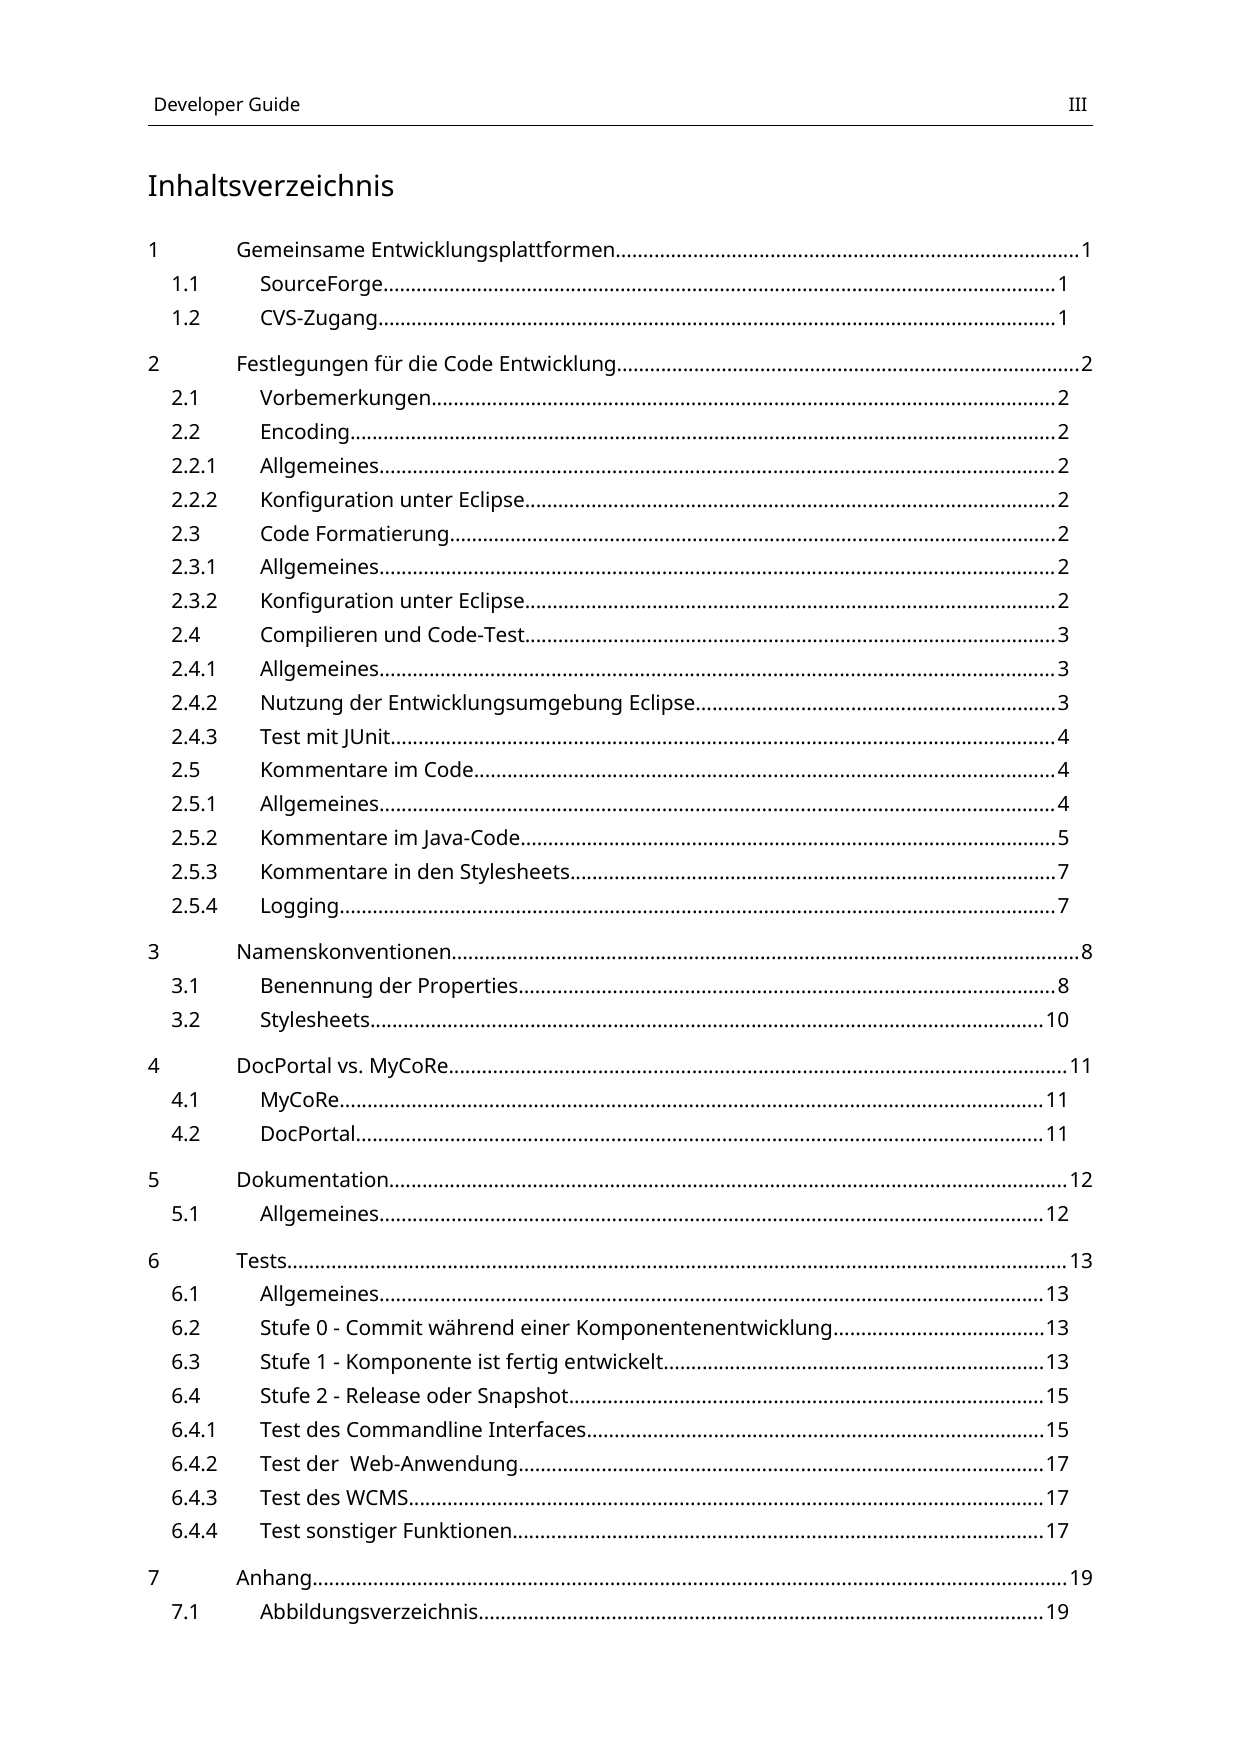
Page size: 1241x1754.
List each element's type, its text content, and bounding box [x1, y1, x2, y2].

text 2.2.1 Allgemeines 2 [171, 451, 1069, 479]
text 2 Festlegungen für die Code Entwicklung 2 [148, 349, 1093, 378]
text 6 Tests 13 [148, 1246, 1093, 1274]
text 4.2 DocPortal 11 [171, 1119, 1069, 1147]
text 1.1 SourceForge 1 [171, 269, 1069, 297]
text 6.2 Stufe 0 - Commit während einer Komponentenentwicklung 13 [171, 1313, 1069, 1342]
text 2.3 Code Formatierung 2 [171, 519, 1069, 547]
text 2.5.1 Allgemeines 4 [171, 789, 1069, 818]
text 5.1 Allgemeines 12 [171, 1199, 1069, 1228]
text 2.4 Compilieren und Code-Test 3 [171, 620, 1069, 648]
text 4 DocPortal vs. MyCoRe 11 [148, 1051, 1093, 1080]
text 4.1 MyCoRe 11 [171, 1085, 1069, 1113]
text 7 Anhang 19 [148, 1563, 1093, 1591]
text 6.3 Stufe 1 - Komponente ist fertig entwickelt 13 [171, 1347, 1069, 1376]
text 1.2 CVS-Zugang 1 [171, 303, 1069, 331]
text 3 Namenskonventionen 8 [148, 937, 1093, 966]
text 2.5.4 Logging 7 [171, 891, 1069, 919]
text 2.2.2 Konfiguration unter Eclipse 2 [171, 485, 1069, 513]
text 2.5.3 Kommentare in den Stylesheets 7 [171, 857, 1069, 885]
text 2.5 Kommentare im Code 4 [171, 756, 1069, 784]
text 2.4.1 Allgemeines 3 [171, 654, 1069, 682]
text 2.5.2 Kommentare im Java-Code 5 [171, 823, 1069, 852]
text 2.3.2 Konfiguration unter Eclipse 2 [171, 586, 1069, 614]
text 6.4 Stufe 2 - Release oder Snapshot 15 [171, 1381, 1069, 1409]
text 2.3.1 Allgemeines 2 [171, 552, 1069, 581]
text 3.2 Stylesheets 10 [171, 1005, 1069, 1033]
text 2.1 Vorbemerkungen 2 [171, 383, 1069, 411]
text 6.4.2 Test der Web-Anwendung 17 [171, 1449, 1069, 1477]
text 6.1 Allgemeines 13 [171, 1279, 1069, 1308]
text 3.1 Benennung der Properties 8 [171, 971, 1069, 999]
text 6.4.1 Test des Commandline Interfaces 15 [171, 1415, 1069, 1443]
text 1 Gemeinsame Entwicklungsplattformen 1 [148, 235, 1093, 263]
text 7.1 Abbildungsverzeichnis 19 [171, 1597, 1069, 1625]
text 5 Dokumentation 12 [148, 1166, 1093, 1194]
text 2.4.2 Nutzung der Entwicklungsumgebung Eclipse 3 [171, 688, 1069, 716]
text 6.4.4 Test sonstiger Funktionen 17 [171, 1517, 1069, 1545]
text 2.2 Encoding 2 [171, 417, 1069, 445]
text 2.4.3 Test mit JUnit 4 [171, 722, 1069, 750]
text 6.4.3 Test des WCMS 17 [171, 1483, 1069, 1511]
text Inhaltsverzeichnis [148, 165, 1093, 204]
